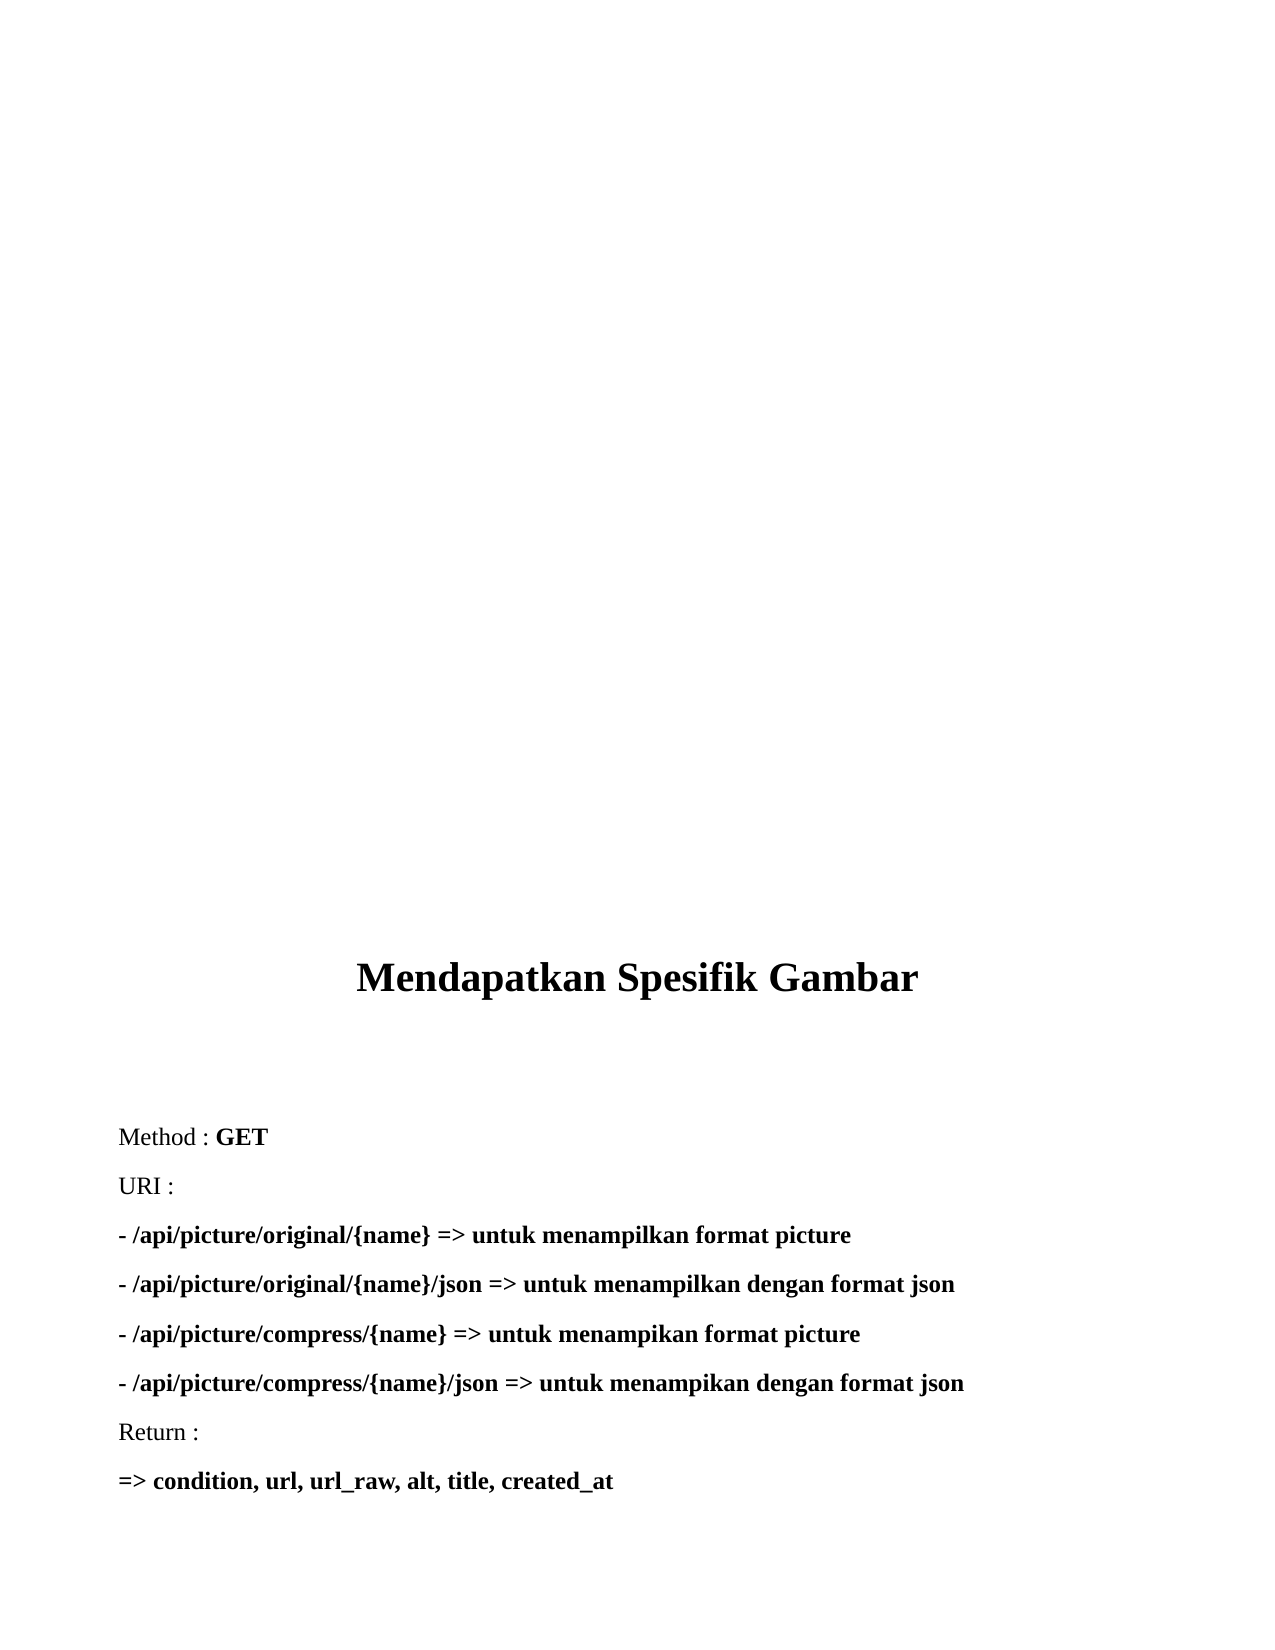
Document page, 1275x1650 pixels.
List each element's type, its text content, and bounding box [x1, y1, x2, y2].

text - /api/picture/original/{name}/json => untuk menampilkan dengan format json [118, 1269, 1157, 1298]
text - /api/picture/compress/{name} => untuk menampikan format picture [118, 1319, 1157, 1347]
text Mendapatkan Spesifik Gambar [118, 952, 1157, 1000]
text => condition, url, url_raw, alt, title, created_at [118, 1466, 1157, 1494]
text Return : [118, 1417, 1157, 1446]
text Method : GET [118, 1122, 1157, 1151]
text URI : [118, 1171, 1157, 1200]
text - /api/picture/original/{name} => untuk menampilkan format picture [118, 1221, 1157, 1249]
text - /api/picture/compress/{name}/json => untuk menampikan dengan format json [118, 1368, 1157, 1396]
